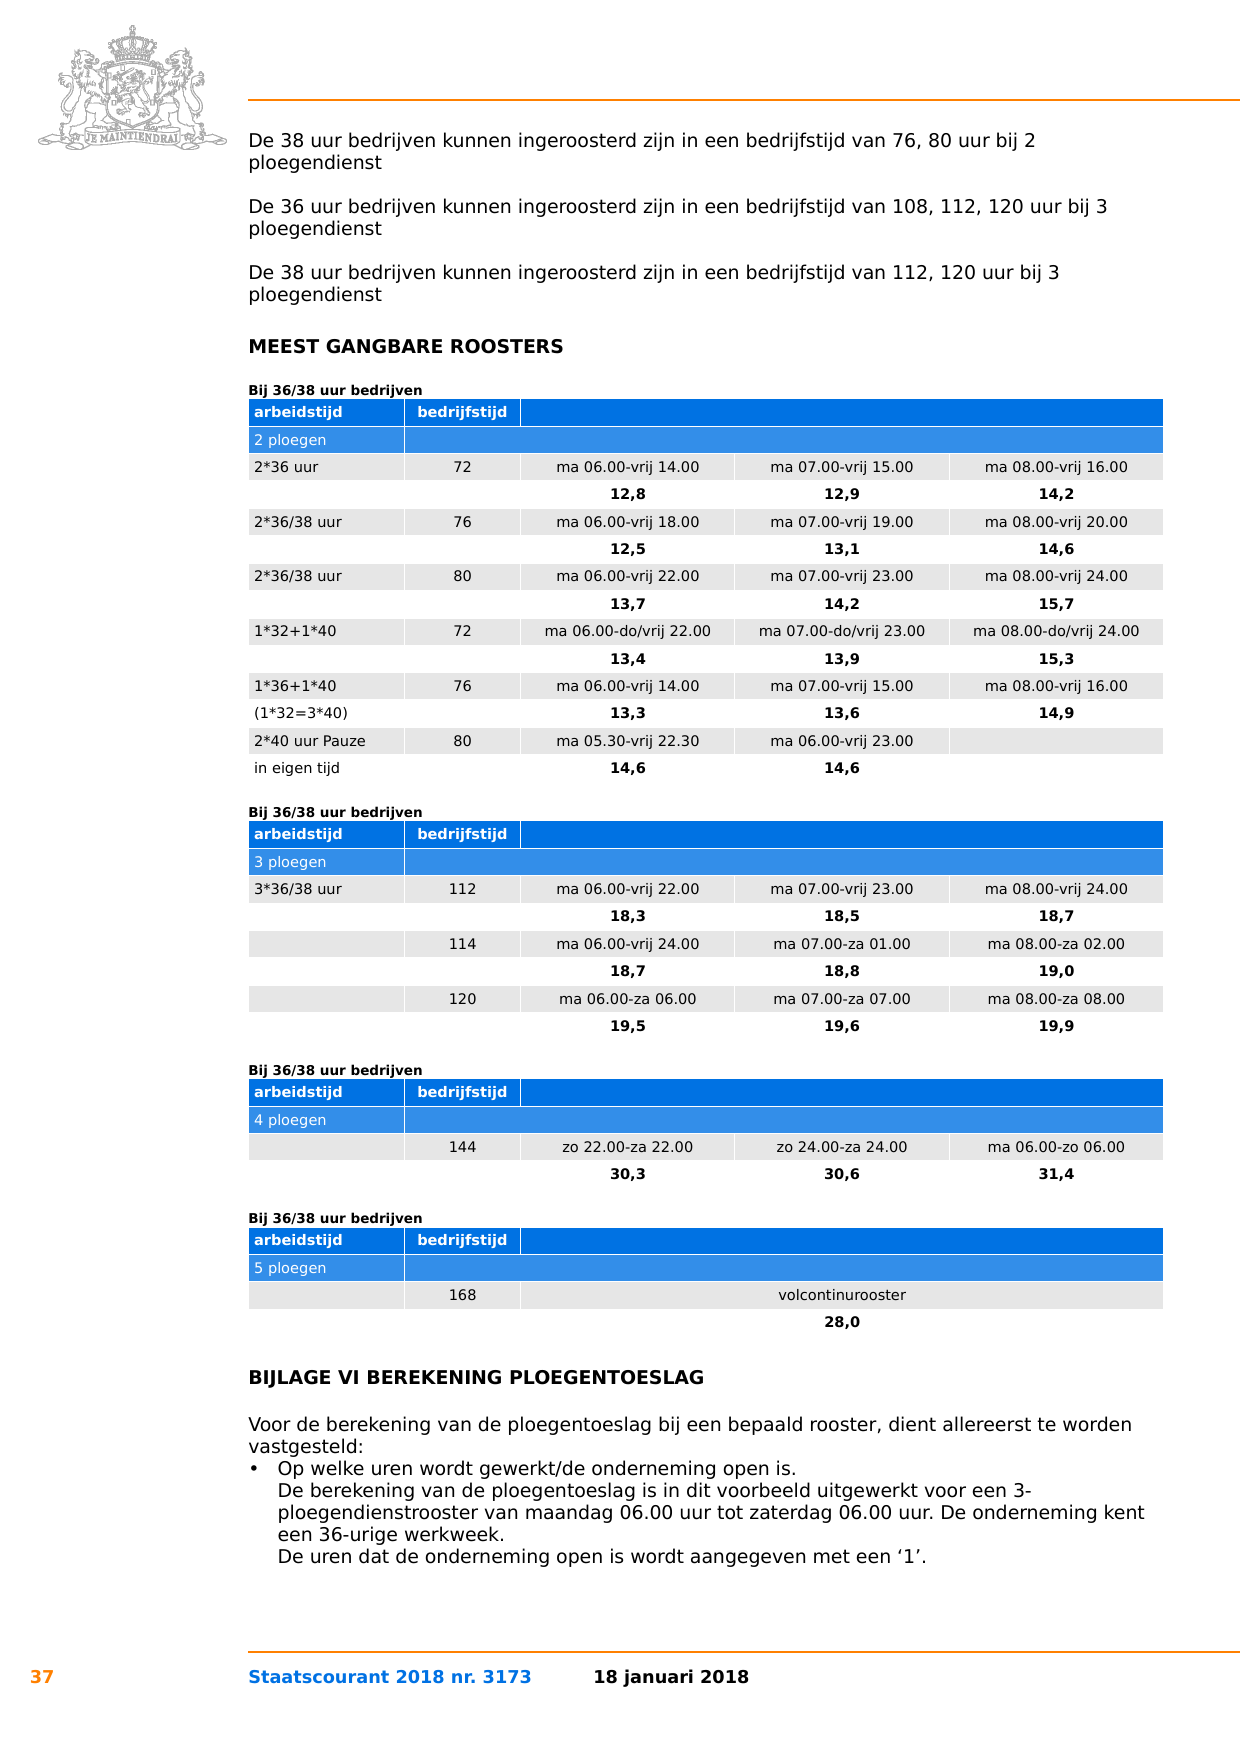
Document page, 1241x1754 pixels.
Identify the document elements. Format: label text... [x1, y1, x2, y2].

table_cell 18,7 [521, 959, 734, 985]
table_cell 168 [405, 1282, 520, 1309]
table_cell [405, 1161, 520, 1188]
table_cell [249, 536, 404, 563]
table_cell ma 07.00-vrij 23.00 [735, 564, 949, 590]
table_cell ma 08.00-vrij 16.00 [950, 673, 1163, 699]
table_cell 14,6 [521, 755, 734, 782]
table_cell [950, 728, 1163, 754]
table_cell ma 08.00-vrij 20.00 [950, 509, 1163, 535]
subtitle MEEST GANGBARE ROOSTERS [248, 336, 1163, 357]
table_cell [521, 399, 1163, 426]
text De uren dat de onderneming open is wordt aangegeven met een ‘1’. [277, 1546, 1163, 1568]
table_cell 12,9 [735, 481, 949, 508]
text De 38 uur bedrijven kunnen ingeroosterd zijn in een bedrijfstijd van 112, 120 uur bij 3 ploegendienst [248, 262, 1163, 306]
table_cell arbeidstijd [249, 1228, 404, 1254]
table_cell 30,3 [521, 1161, 734, 1188]
table_cell 1*32+1*40 [249, 619, 404, 645]
table_cell [249, 931, 404, 957]
table_cell ma 07.00-vrij 15.00 [735, 454, 949, 480]
table_cell zo 24.00-za 24.00 [735, 1134, 949, 1160]
picture [38, 25, 227, 150]
table_cell ma 06.00-vrij 22.00 [521, 876, 734, 903]
table_cell arbeidstijd [249, 1079, 404, 1106]
table_cell [249, 481, 404, 508]
table_cell [521, 1079, 1163, 1106]
table_cell [249, 1013, 404, 1039]
table_cell 112 [405, 876, 520, 903]
table_cell [249, 591, 404, 617]
table_cell 13,4 [521, 646, 734, 672]
table_cell ma 08.00-za 02.00 [950, 931, 1163, 957]
table_cell 1*36+1*40 [249, 673, 404, 699]
table_cell 18,5 [735, 904, 949, 930]
table_cell 13,3 [521, 701, 734, 727]
table_cell [405, 701, 520, 727]
table_cell ma 06.00-vrij 24.00 [521, 931, 734, 957]
table_cell ma 06.00-vrij 14.00 [521, 454, 734, 480]
table_cell 12,8 [521, 481, 734, 508]
table_cell [249, 1310, 404, 1336]
table_cell [405, 755, 520, 782]
table_cell 72 [405, 454, 520, 480]
table_cell ma 06.00-za 06.00 [521, 986, 734, 1012]
table_cell ma 07.00-vrij 23.00 [735, 876, 949, 903]
table_cell ma 06.00-zo 06.00 [950, 1134, 1163, 1160]
table_cell 19,6 [735, 1013, 949, 1039]
table_cell [249, 959, 404, 985]
table_cell 72 [405, 619, 520, 645]
table_cell [249, 904, 404, 930]
table_cell 12,5 [521, 536, 734, 563]
text De 38 uur bedrijven kunnen ingeroosterd zijn in een bedrijfstijd van 76, 80 uur bij 2 ploegendienst [248, 130, 1163, 174]
table_cell [405, 481, 520, 508]
table_cell ma 06.00-vrij 23.00 [735, 728, 949, 754]
table_cell 2*36/38 uur [249, 509, 404, 535]
table_cell [405, 959, 520, 985]
table_cell 144 [405, 1134, 520, 1160]
table_cell 4 ploegen [249, 1107, 404, 1133]
table_cell 19,0 [950, 959, 1163, 985]
table_cell 2*36 uur [249, 454, 404, 480]
table_cell 18,8 [735, 959, 949, 985]
table_cell 120 [405, 986, 520, 1012]
table_cell [405, 1255, 1163, 1281]
table_header Bij 36/38 uur bedrijven [248, 1211, 1163, 1226]
text Voor de berekening van de ploegentoeslag bij een bepaald rooster, dient allereerst te worden vastgesteld: [248, 1414, 1163, 1458]
table_cell ma 08.00-do/vrij 24.00 [950, 619, 1163, 645]
table_cell 14,6 [950, 536, 1163, 563]
table_cell ma 06.00-vrij 18.00 [521, 509, 734, 535]
text • Op welke uren wordt gewerkt/de onderneming open is. [248, 1458, 1163, 1480]
table_cell 5 ploegen [249, 1255, 404, 1281]
table_header Bij 36/38 uur bedrijven [248, 1063, 1163, 1078]
table_cell (1*32=3*40) [249, 701, 404, 727]
table_cell ma 08.00-vrij 24.00 [950, 564, 1163, 590]
table_cell 15,7 [950, 591, 1163, 617]
table_cell zo 22.00-za 22.00 [521, 1134, 734, 1160]
table_cell ma 07.00-za 01.00 [735, 931, 949, 957]
table_cell 28,0 [521, 1310, 1163, 1336]
table_cell [249, 986, 404, 1012]
table_cell ma 06.00-vrij 22.00 [521, 564, 734, 590]
subtitle BIJLAGE VI BEREKENING PLOEGENTOESLAG [248, 1367, 1163, 1389]
table_cell bedrijfstijd [405, 821, 520, 848]
table_cell 19,5 [521, 1013, 734, 1039]
table_cell 13,7 [521, 591, 734, 617]
table_cell 18,7 [950, 904, 1163, 930]
table_cell 30,6 [735, 1161, 949, 1188]
table_cell [405, 427, 1163, 453]
table_cell ma 07.00-do/vrij 23.00 [735, 619, 949, 645]
table_cell 14,9 [950, 701, 1163, 727]
table_cell 15,3 [950, 646, 1163, 672]
table_cell 2*40 uur Pauze [249, 728, 404, 754]
table_cell [405, 849, 1163, 875]
table_cell 13,9 [735, 646, 949, 672]
table_cell [521, 821, 1163, 848]
table_cell volcontinurooster [521, 1282, 1163, 1309]
table_cell ma 06.00-vrij 14.00 [521, 673, 734, 699]
table_cell ma 07.00-za 07.00 [735, 986, 949, 1012]
table_cell arbeidstijd [249, 821, 404, 848]
table_cell [405, 536, 520, 563]
table_cell [405, 591, 520, 617]
table_cell 80 [405, 564, 520, 590]
table_cell bedrijfstijd [405, 1228, 520, 1254]
table_cell 76 [405, 673, 520, 699]
table_cell 18,3 [521, 904, 734, 930]
table_cell [950, 755, 1163, 782]
table_cell arbeidstijd [249, 399, 404, 426]
table_cell 14,2 [735, 591, 949, 617]
table_cell bedrijfstijd [405, 1079, 520, 1106]
text De berekening van de ploegentoeslag is in dit voorbeeld uitgewerkt voor een 3-ploegendienstrooster van maandag 06.00 uur tot zaterdag 06.00 uur. De onderneming kent een 36-urige werkweek. [277, 1480, 1163, 1546]
table_cell 19,9 [950, 1013, 1163, 1039]
table_cell 3 ploegen [249, 849, 404, 875]
table_cell [249, 1161, 404, 1188]
table_cell 2 ploegen [249, 427, 404, 453]
table_cell in eigen tijd [249, 755, 404, 782]
table_cell [405, 1310, 520, 1336]
table_cell [521, 1228, 1163, 1254]
table_cell 2*36/38 uur [249, 564, 404, 590]
table_header Bij 36/38 uur bedrijven [248, 805, 1163, 820]
table_cell ma 05.30-vrij 22.30 [521, 728, 734, 754]
table_cell 31,4 [950, 1161, 1163, 1188]
table_cell 13,6 [735, 701, 949, 727]
text De 36 uur bedrijven kunnen ingeroosterd zijn in een bedrijfstijd van 108, 112, 120 uur bij 3 ploegendienst [248, 196, 1163, 240]
table_cell [249, 1282, 404, 1309]
table_cell ma 07.00-vrij 19.00 [735, 509, 949, 535]
table_cell [249, 646, 404, 672]
table_cell [405, 646, 520, 672]
table_cell 76 [405, 509, 520, 535]
table_cell [405, 1013, 520, 1039]
table_cell ma 07.00-vrij 15.00 [735, 673, 949, 699]
table_cell [249, 1134, 404, 1160]
table_cell 13,1 [735, 536, 949, 563]
table_header Bij 36/38 uur bedrijven [248, 383, 1163, 398]
table_cell ma 08.00-za 08.00 [950, 986, 1163, 1012]
table_cell 14,2 [950, 481, 1163, 508]
table_cell ma 08.00-vrij 24.00 [950, 876, 1163, 903]
table_cell ma 06.00-do/vrij 22.00 [521, 619, 734, 645]
table_cell bedrijfstijd [405, 399, 520, 426]
table_cell 3*36/38 uur [249, 876, 404, 903]
table_cell ma 08.00-vrij 16.00 [950, 454, 1163, 480]
table_cell 80 [405, 728, 520, 754]
table_cell 114 [405, 931, 520, 957]
table_cell [405, 1107, 1163, 1133]
table_cell 14,6 [735, 755, 949, 782]
table_cell [405, 904, 520, 930]
